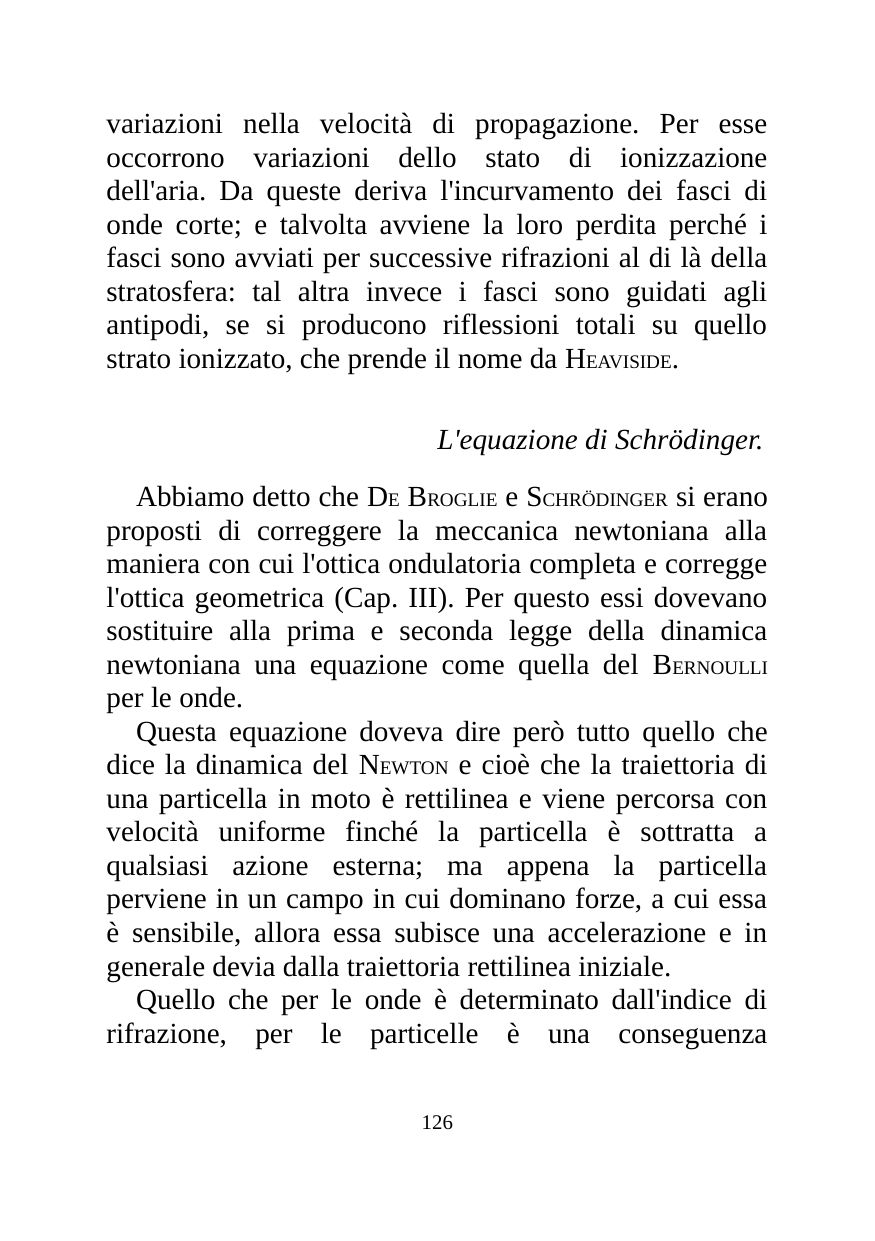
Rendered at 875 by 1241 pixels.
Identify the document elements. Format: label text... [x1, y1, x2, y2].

text variazioni nella velocità di propagazione. Per esse occorrono variazioni dello stato di ionizzazione dell'aria. Da queste deriva l'incurvamento dei fasci di onde corte; e talvolta avviene la loro perdita perché i fasci sono avviati per successive rifrazioni al di là della stratosfera: tal altra invece i fasci sono guidati agli antipodi, se si producono riflessioni totali su quello strato ionizzato, che prende il nome da Heaviside. [106, 106, 768, 374]
text Abbiamo detto che De Broglie e Schrödinger si erano proposti di correggere la meccanica newtoniana alla maniera con cui l'ottica ondulatoria completa e corregge l'ottica geometrica (Cap. III). Per questo essi dovevano sostituire alla prima e seconda legge della dinamica newtoniana una equazione come quella del Bernoulli per le onde. [106, 479, 768, 714]
text Questa equazione doveva dire però tutto quello che dice la dinamica del Newton e cioè che la traiettoria di una particella in moto è rettilinea e viene percorsa con velocità uniforme finché la particella è sottratta a qualsiasi azione esterna; ma appena la particella perviene in un campo in cui dominano forze, a cui essa è sensibile, allora essa subisce una accelerazione e in generale devia dalla traiettoria rettilinea iniziale. [106, 714, 768, 982]
text Quello che per le onde è determinato dall'indice di rifrazione, per le particelle è una conseguenza [106, 982, 768, 1049]
subtitle L'equazione di Schrödinger. [437, 422, 768, 455]
